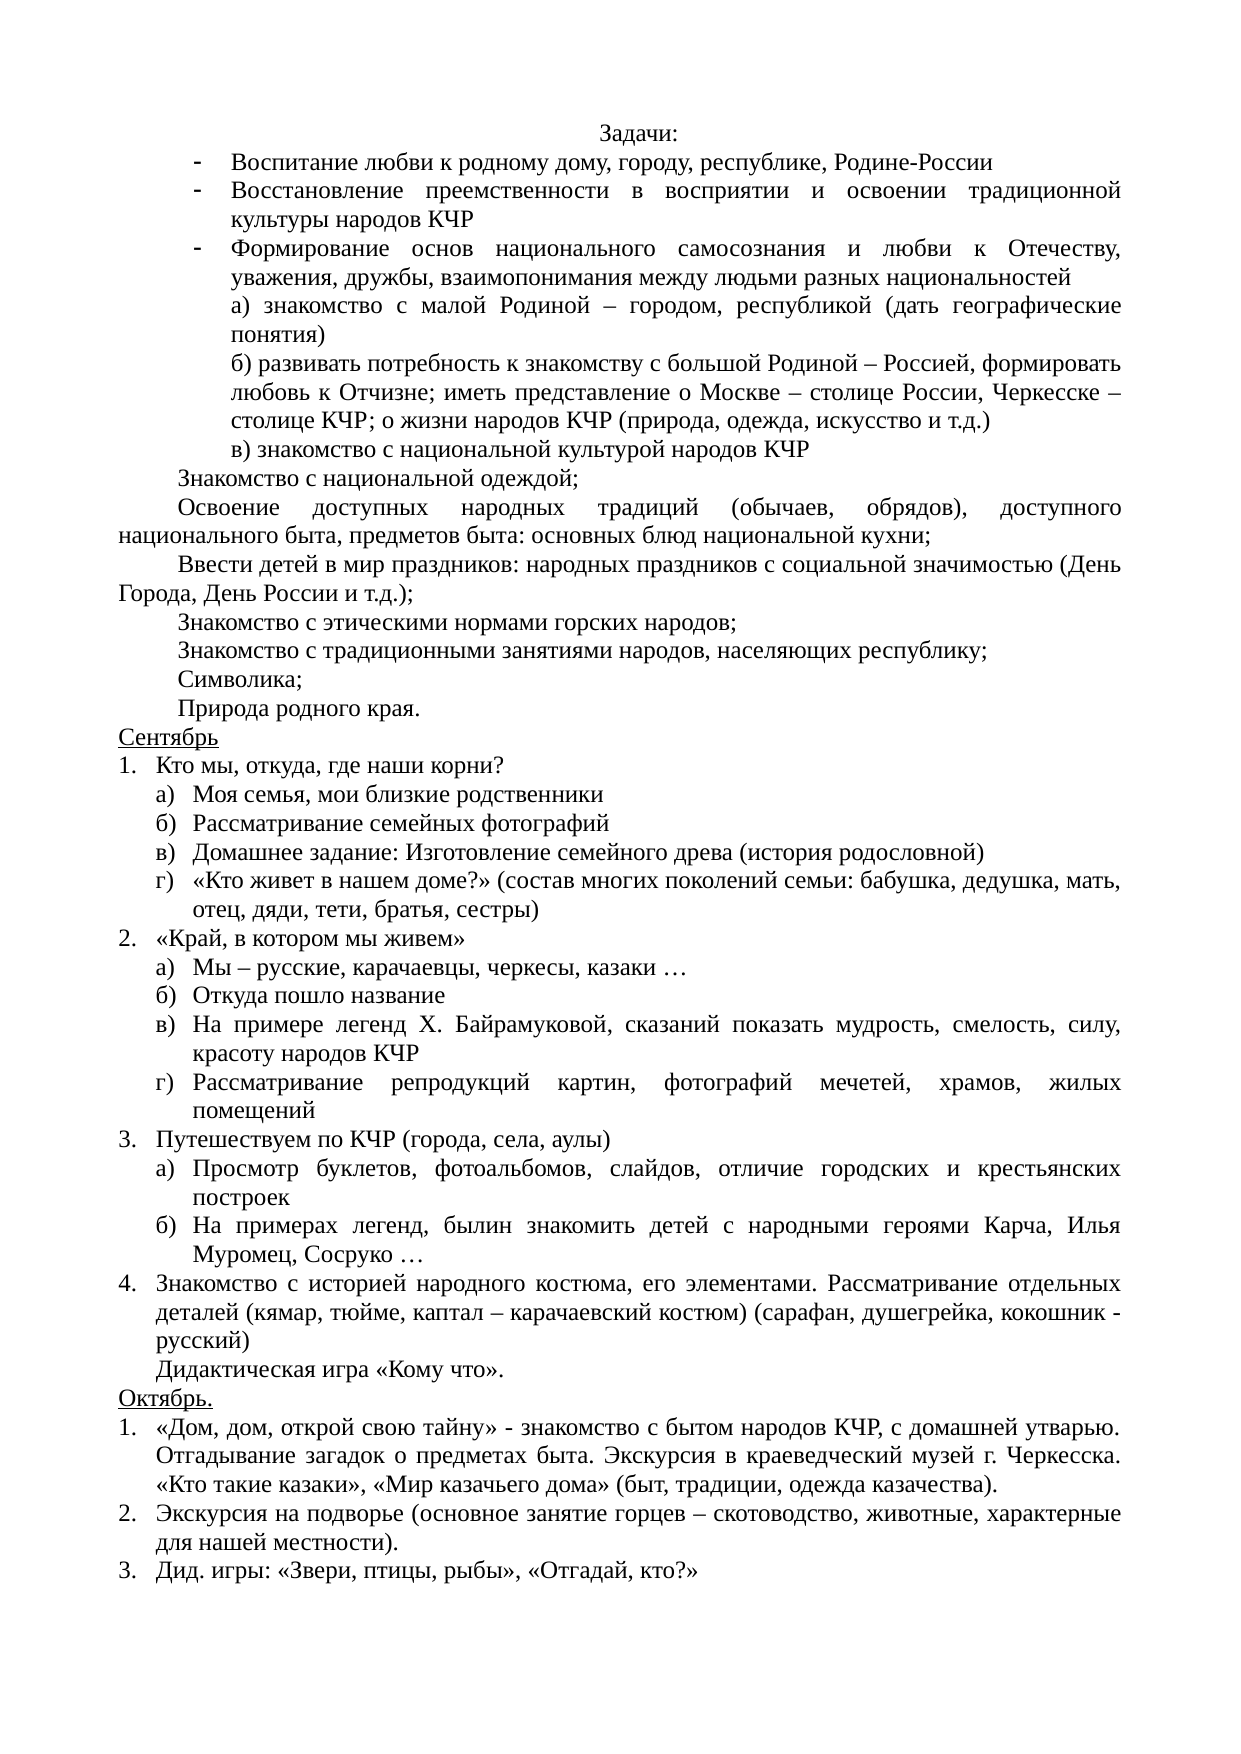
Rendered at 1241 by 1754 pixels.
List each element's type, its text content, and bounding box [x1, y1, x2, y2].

text Дидактическая игра «Кому что». [156, 1354, 1122, 1383]
text Освоение доступных народных традиций (обычаев, обрядов), доступного национального быта, предметов быта: основных блюд национальной кухни; [118, 492, 1122, 549]
text в) знакомство с национальной культурой народов КЧР [231, 434, 1122, 463]
list «Дом, дом, открой свою тайну» - знакомство с бытом народов КЧР, с домашней утварью. Отгадывание загадок о предметах быта. Экскурсия в краеведческий музей г. Черкесска. «Кто такие казаки», «Мир казачьего дома» (быт, традиции, одежда казачества). [118, 1412, 1122, 1498]
text Природа родного края. [118, 693, 1122, 722]
list Восстановление преемственности в восприятии и освоении традиционной культуры народов КЧР [193, 176, 1122, 233]
text Октябрь. [118, 1383, 1122, 1412]
list Кто мы, откуда, где наши корни? [118, 751, 1122, 779]
list Рассматривание репродукций картин, фотографий мечетей, храмов, жилых помещений [155, 1067, 1122, 1124]
text Сентябрь [118, 722, 1122, 751]
text Знакомство с этическими нормами горских народов; [118, 607, 1122, 636]
list Мы – русские, карачаевцы, черкесы, казаки … [155, 952, 1122, 981]
text Знакомство с традиционными занятиями народов, населяющих республику; [118, 636, 1122, 664]
list На примерах легенд, былин знакомить детей с народными героями Карча, Илья Муромец, Сосруко … [155, 1211, 1122, 1268]
list Откуда пошло название [155, 981, 1122, 1009]
list Путешествуем по КЧР (города, села, аулы) [118, 1124, 1122, 1153]
list Знакомство с историей народного костюма, его элементами. Рассматривание отдельных деталей (кямар, тюйме, каптал – карачаевский костюм) (сарафан, душегрейка, кокошник - русский) [118, 1268, 1122, 1354]
text Ввести детей в мир праздников: народных праздников с социальной значимостью (День Города, День России и т.д.); [118, 549, 1122, 607]
list Моя семья, мои близкие родственники [155, 779, 1122, 808]
list Рассматривание семейных фотографий [155, 808, 1122, 837]
text Задачи: [156, 118, 1122, 147]
text б) развивать потребность к знакомству с большой Родиной – Россией, формировать любовь к Отчизне; иметь представление о Москве – столице России, Черкесске – столице КЧР; о жизни народов КЧР (природа, одежда, искусство и т.д.) [231, 348, 1122, 434]
list «Край, в котором мы живем» [118, 923, 1122, 952]
list Формирование основ национального самосознания и любви к Отечеству, уважения, дружбы, взаимопонимания между людьми разных национальностей [193, 233, 1122, 291]
text а) знакомство с малой Родиной – городом, республикой (дать географические понятия) [231, 291, 1122, 348]
list На примере легенд Х. Байрамуковой, сказаний показать мудрость, смелость, силу, красоту народов КЧР [155, 1009, 1122, 1067]
list Дид. игры: «Звери, птицы, рыбы», «Отгадай, кто?» [118, 1556, 1122, 1584]
list Воспитание любви к родному дому, городу, республике, Родине-России [193, 147, 1122, 176]
text Знакомство с национальной одеждой; [118, 463, 1122, 492]
list «Кто живет в нашем доме?» (состав многих поколений семьи: бабушка, дедушка, мать, отец, дяди, тети, братья, сестры) [155, 866, 1122, 923]
list Домашнее задание: Изготовление семейного древа (история родословной) [155, 837, 1122, 866]
text Символика; [118, 664, 1122, 693]
list Экскурсия на подворье (основное занятие горцев – скотоводство, животные, характерные для нашей местности). [118, 1498, 1122, 1556]
list Просмотр буклетов, фотоальбомов, слайдов, отличие городских и крестьянских построек [155, 1153, 1122, 1211]
